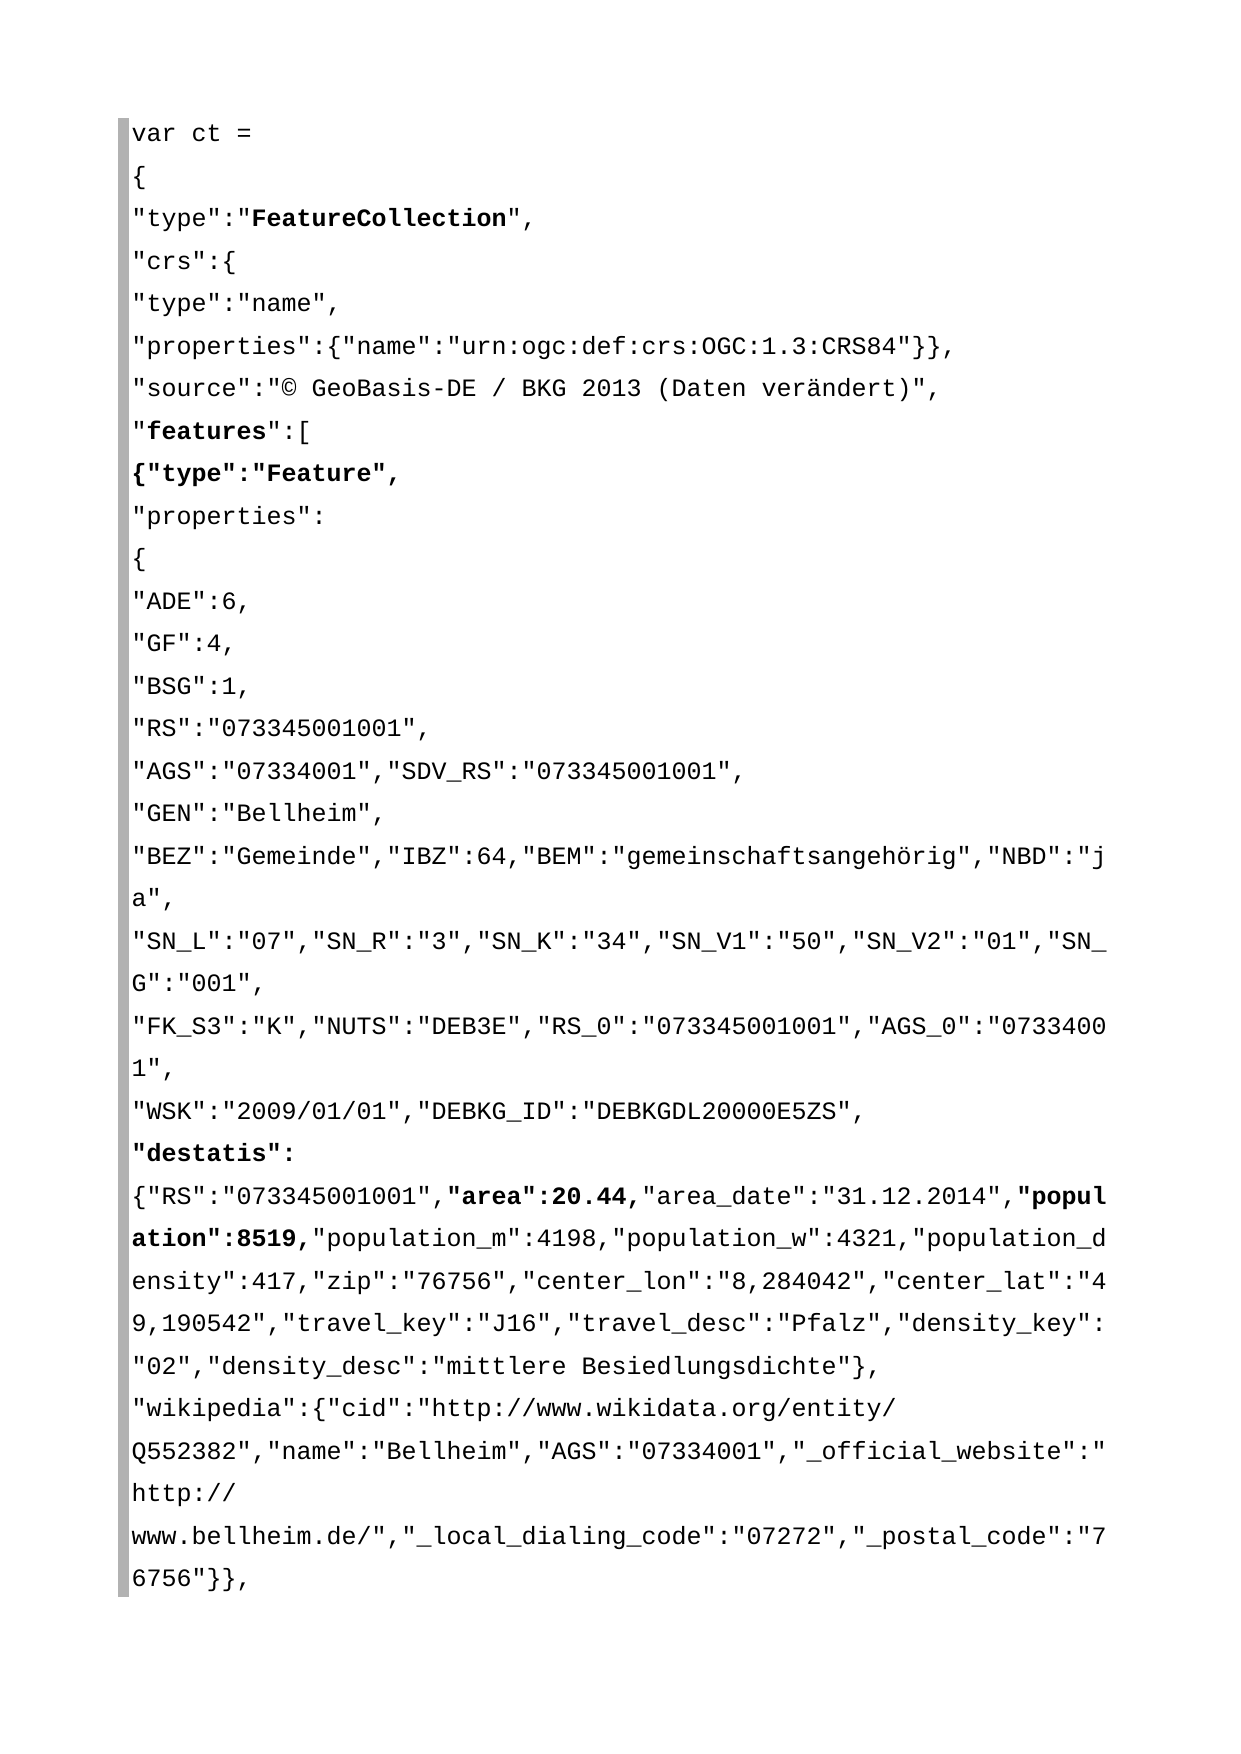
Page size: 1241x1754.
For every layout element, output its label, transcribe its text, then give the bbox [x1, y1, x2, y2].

text "FK_S3":"K","NUTS":"DEB3E","RS_0":"073345001001","AGS_0":"07334001", [129, 1011, 1122, 1084]
text "type":"name", [129, 288, 1122, 319]
text "properties":{"name":"urn:ogc:def:crs:OGC:1.3:CRS84"}}, [129, 331, 1122, 362]
text "SN_L":"07","SN_R":"3","SN_K":"34","SN_V1":"50","SN_V2":"01","SN_G":"001", [129, 926, 1122, 999]
text { [129, 161, 1122, 192]
text "AGS":"07334001","SDV_RS":"073345001001", [129, 756, 1122, 787]
text "ADE":6, [129, 586, 1122, 617]
text "BEZ":"Gemeinde","IBZ":64,"BEM":"gemeinschaftsangehörig","NBD":"ja", [129, 841, 1122, 914]
text "GF":4, [129, 628, 1122, 659]
text "source":"© GeoBasis-DE / BKG 2013 (Daten verändert)", [129, 373, 1122, 404]
text "WSK":"2009/01/01","DEBKG_ID":"DEBKGDL20000E5ZS", [129, 1096, 1122, 1127]
text "properties": [129, 501, 1122, 532]
text "RS":"073345001001", [129, 713, 1122, 744]
text "wikipedia":{"cid":"http://www.wikidata.org/entity/Q552382","name":"Bellheim","AGS":"07334001","_official_website":"http://www.bellheim.de/","_local_dialing_code":"07272","_postal_code":"76756"}}, [129, 1393, 1122, 1597]
text "features":[ [129, 416, 1122, 447]
text "type":"FeatureCollection", [129, 203, 1122, 234]
text { [129, 543, 1122, 574]
text "BSG":1, [129, 671, 1122, 702]
text "GEN":"Bellheim", [129, 798, 1122, 829]
text {"type":"Feature", [129, 458, 1122, 489]
text var ct = [129, 118, 1122, 149]
text "destatis":{"RS":"073345001001","area":20.44,"area_date":"31.12.2014","population":8519,"population_m":4198,"population_w":4321,"population_density":417,"zip":"76756","center_lon":"8,284042","center_lat":"49,190542","travel_key":"J16","travel_desc":"Pfalz","density_key":"02","density_desc":"mittlere Besiedlungsdichte"}, [129, 1138, 1122, 1382]
text "crs":{ [129, 246, 1122, 277]
